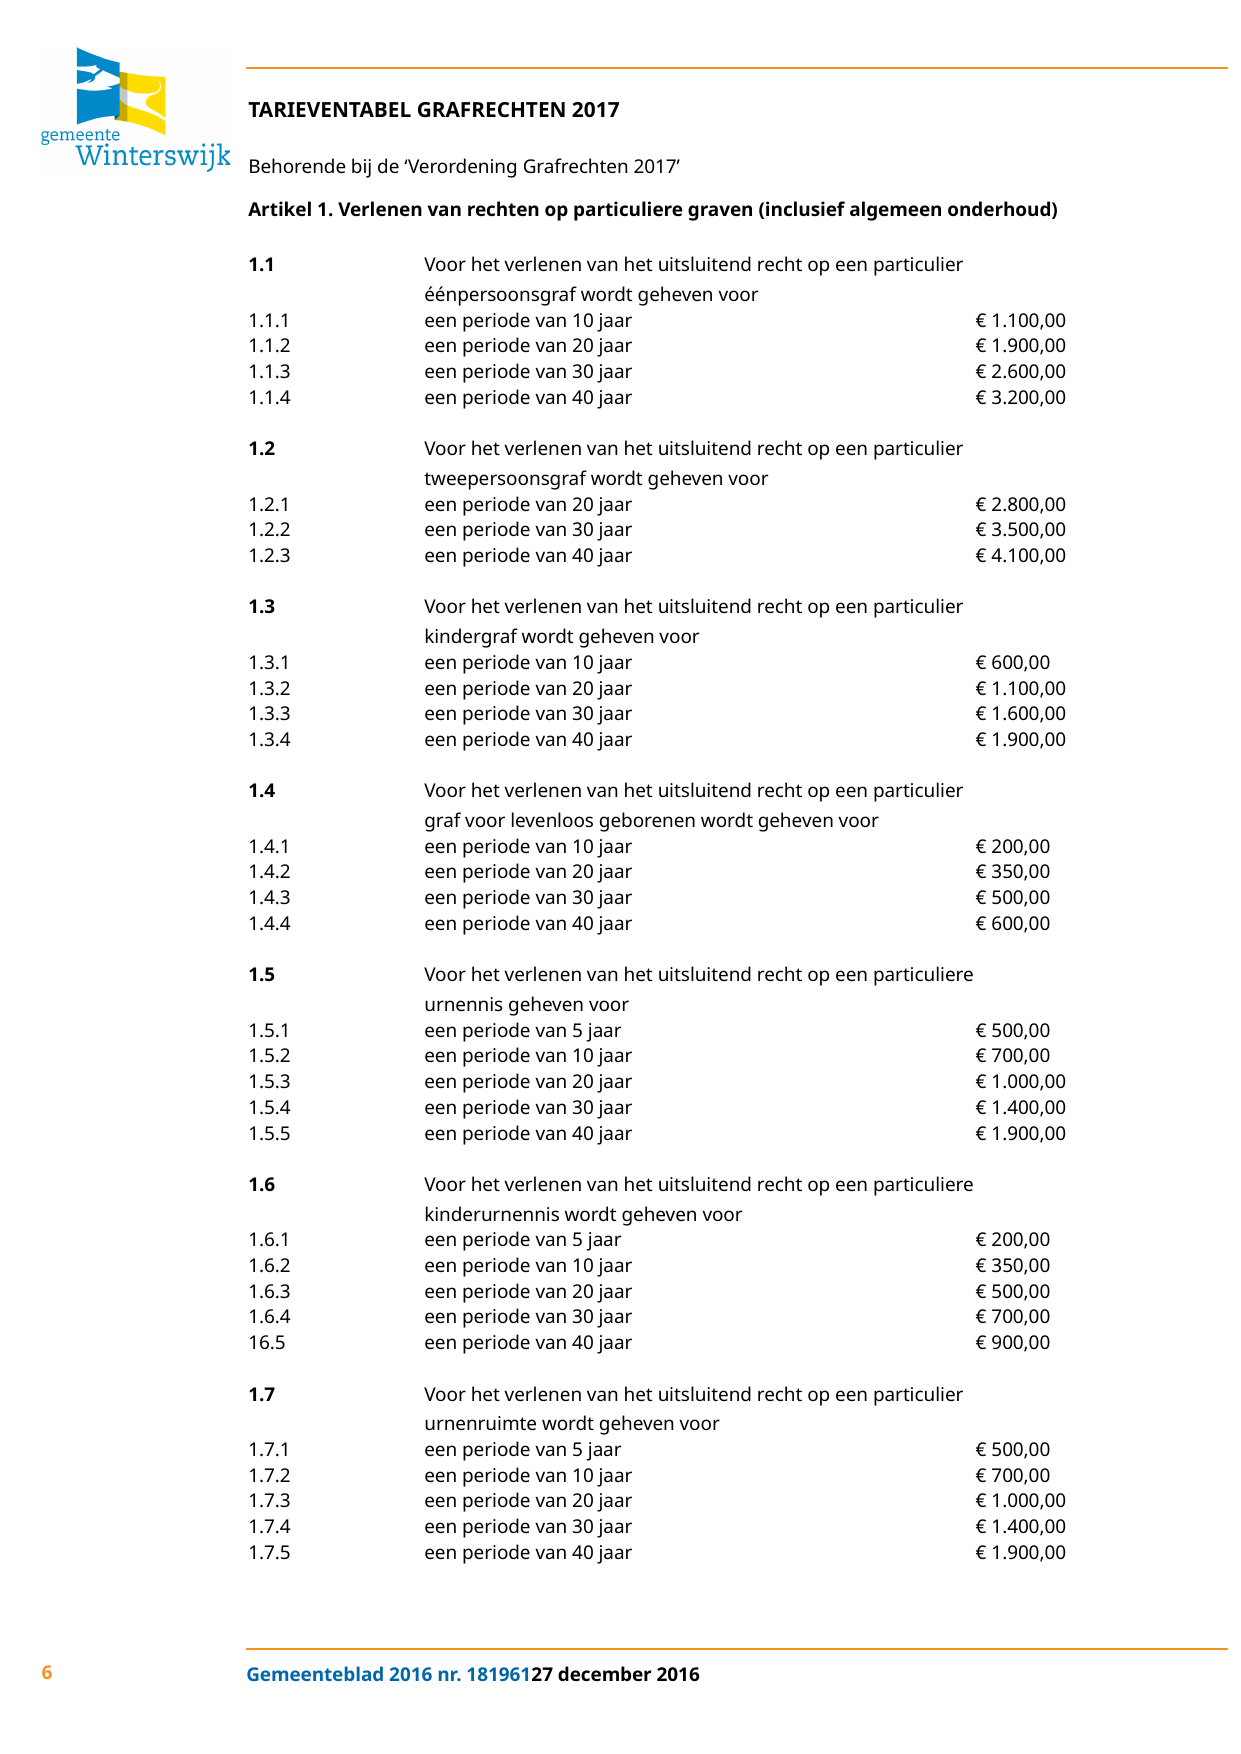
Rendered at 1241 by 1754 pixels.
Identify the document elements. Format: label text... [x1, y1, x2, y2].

table_cell [975, 1171, 1152, 1227]
table_cell 1.4.1 [248, 833, 424, 859]
table_cell een periode van 30 jaar [424, 700, 975, 726]
table_cell [975, 1355, 1152, 1381]
table_cell € 600,00 [975, 649, 1152, 675]
table_cell 1.6.2 [248, 1252, 424, 1278]
table_cell een periode van 20 jaar [424, 1488, 975, 1513]
table_cell € 500,00 [975, 1278, 1152, 1304]
table_cell 1.1.1 [248, 307, 424, 332]
table_header [975, 251, 1152, 307]
table_cell een periode van 10 jaar [424, 1462, 975, 1488]
table_cell een periode van 40 jaar [424, 1539, 975, 1565]
table_cell [975, 936, 1152, 962]
table_cell € 1.400,00 [975, 1514, 1152, 1539]
table_cell [975, 752, 1152, 778]
table_cell 1.5.1 [248, 1017, 424, 1043]
table_cell [975, 1565, 1152, 1591]
table_cell 1.6 [248, 1171, 424, 1227]
table_cell 1.7.4 [248, 1514, 424, 1539]
table_cell Voor het verlenen van het uitsluitend recht op een particulier graf voor levenloos geborenen wordt geheven voor [424, 778, 975, 833]
table_cell een periode van 40 jaar [424, 1330, 975, 1355]
table_cell [975, 568, 1152, 594]
table_cell een periode van 30 jaar [424, 1304, 975, 1329]
table_cell [248, 936, 424, 962]
table_cell 1.4.3 [248, 884, 424, 910]
table_cell [248, 568, 424, 594]
table_cell € 350,00 [975, 859, 1152, 884]
table_cell 1.2.3 [248, 542, 424, 568]
table_cell [248, 1355, 424, 1381]
table_cell 1.5.4 [248, 1094, 424, 1120]
table_cell € 4.100,00 [975, 542, 1152, 568]
table_cell een periode van 20 jaar [424, 859, 975, 884]
table_cell 1.7.1 [248, 1436, 424, 1462]
table_cell € 1.900,00 [975, 1539, 1152, 1565]
table_cell een periode van 10 jaar [424, 1252, 975, 1278]
table_cell € 1.100,00 [975, 307, 1152, 332]
table_cell Voor het verlenen van het uitsluitend recht op een particulier kindergraf wordt geheven voor [424, 594, 975, 649]
table_cell [424, 410, 975, 435]
table_cell Voor het verlenen van het uitsluitend recht op een particulier tweepersoonsgraf wordt geheven voor [424, 435, 975, 491]
table_cell [975, 410, 1152, 435]
picture [225, 153, 231, 162]
table_cell € 500,00 [975, 1017, 1152, 1043]
table_cell een periode van 30 jaar [424, 1514, 975, 1539]
text TARIEVENTABEL GRAFRECHTEN 2017 [248, 95, 1152, 123]
table_cell een periode van 20 jaar [424, 1068, 975, 1094]
table_cell € 1.100,00 [975, 675, 1152, 700]
table_cell een periode van 30 jaar [424, 884, 975, 910]
table_cell [424, 1355, 975, 1381]
table_cell € 1.000,00 [975, 1488, 1152, 1513]
table_cell 1.4.4 [248, 910, 424, 936]
table_cell € 500,00 [975, 884, 1152, 910]
table_cell een periode van 5 jaar [424, 1017, 975, 1043]
table_cell € 1.400,00 [975, 1094, 1152, 1120]
table_cell 1.3.2 [248, 675, 424, 700]
table_cell [424, 752, 975, 778]
table_cell [975, 435, 1152, 491]
table_cell Voor het verlenen van het uitsluitend recht op een particulier urnenruimte wordt geheven voor [424, 1381, 975, 1436]
table_cell 1.2 [248, 435, 424, 491]
table_cell 1.5.3 [248, 1068, 424, 1094]
table_cell een periode van 5 jaar [424, 1436, 975, 1462]
table_cell een periode van 40 jaar [424, 726, 975, 752]
table_cell 1.1.2 [248, 333, 424, 358]
table_cell 1.4 [248, 778, 424, 833]
table_cell een periode van 40 jaar [424, 910, 975, 936]
table_cell een periode van 40 jaar [424, 542, 975, 568]
table_cell [248, 752, 424, 778]
table_cell € 1.600,00 [975, 700, 1152, 726]
table_cell € 700,00 [975, 1304, 1152, 1329]
table_header Voor het verlenen van het uitsluitend recht op een particulier éénpersoonsgraf wordt geheven voor [424, 251, 975, 307]
table_cell € 500,00 [975, 1436, 1152, 1462]
table_cell een periode van 40 jaar [424, 384, 975, 410]
table_cell 1.7.3 [248, 1488, 424, 1513]
table_header 1.1 [248, 251, 424, 307]
table_cell [248, 410, 424, 435]
table_cell 1.2.1 [248, 491, 424, 516]
table_cell 1.1.4 [248, 384, 424, 410]
table_cell € 2.800,00 [975, 491, 1152, 516]
text Artikel 1. Verlenen van rechten op particuliere graven (inclusief algemeen onderhoud) [248, 196, 1152, 222]
table_cell [424, 936, 975, 962]
table_cell [248, 1565, 424, 1591]
table_cell een periode van 20 jaar [424, 491, 975, 516]
table_cell 1.6.3 [248, 1278, 424, 1304]
table_cell een periode van 20 jaar [424, 333, 975, 358]
table_cell 1.1.3 [248, 358, 424, 384]
table_cell 1.4.2 [248, 859, 424, 884]
table_cell [975, 1381, 1152, 1436]
table_cell [975, 778, 1152, 833]
table_cell Voor het verlenen van het uitsluitend recht op een particuliere urnennis geheven voor [424, 962, 975, 1017]
table_cell 1.6.1 [248, 1227, 424, 1252]
table_cell € 1.900,00 [975, 1120, 1152, 1146]
table_cell een periode van 40 jaar [424, 1120, 975, 1146]
table_cell € 900,00 [975, 1330, 1152, 1355]
table_cell 1.7.5 [248, 1539, 424, 1565]
table_cell 1.3.3 [248, 700, 424, 726]
table_cell een periode van 10 jaar [424, 649, 975, 675]
table_cell [975, 962, 1152, 1017]
table_cell 16.5 [248, 1330, 424, 1355]
table_cell 1.3.1 [248, 649, 424, 675]
table_cell 1.7.2 [248, 1462, 424, 1488]
table_cell een periode van 20 jaar [424, 1278, 975, 1304]
table_cell 1.2.2 [248, 516, 424, 542]
table_cell Voor het verlenen van het uitsluitend recht op een particuliere kinderurnennis wordt geheven voor [424, 1171, 975, 1227]
table_cell [248, 1146, 424, 1171]
text Behorende bij de ‘Verordening Grafrechten 2017’ [248, 153, 1152, 179]
table_cell 1.3.4 [248, 726, 424, 752]
table_cell 1.5 [248, 962, 424, 1017]
table_cell een periode van 10 jaar [424, 307, 975, 332]
table_cell [975, 594, 1152, 649]
table_cell een periode van 5 jaar [424, 1227, 975, 1252]
table_cell € 700,00 [975, 1462, 1152, 1488]
table_cell [424, 1565, 975, 1591]
table_cell € 350,00 [975, 1252, 1152, 1278]
table_cell 1.5.2 [248, 1043, 424, 1068]
table_cell een periode van 30 jaar [424, 516, 975, 542]
picture [41, 47, 231, 172]
table_cell € 1.900,00 [975, 726, 1152, 752]
table_cell 1.7 [248, 1381, 424, 1436]
table_cell € 3.200,00 [975, 384, 1152, 410]
table_cell 1.5.5 [248, 1120, 424, 1146]
table_cell € 600,00 [975, 910, 1152, 936]
table_cell € 200,00 [975, 833, 1152, 859]
table_cell [424, 1146, 975, 1171]
table_cell € 200,00 [975, 1227, 1152, 1252]
table_cell 1.6.4 [248, 1304, 424, 1329]
table_cell 1.3 [248, 594, 424, 649]
table_cell een periode van 30 jaar [424, 358, 975, 384]
table_cell € 3.500,00 [975, 516, 1152, 542]
table_cell [424, 568, 975, 594]
table_cell € 1.900,00 [975, 333, 1152, 358]
table_cell [975, 1146, 1152, 1171]
table_cell een periode van 10 jaar [424, 833, 975, 859]
table_cell een periode van 20 jaar [424, 675, 975, 700]
table_cell een periode van 10 jaar [424, 1043, 975, 1068]
table_cell een periode van 30 jaar [424, 1094, 975, 1120]
table_cell € 700,00 [975, 1043, 1152, 1068]
table_cell € 2.600,00 [975, 358, 1152, 384]
table_cell € 1.000,00 [975, 1068, 1152, 1094]
